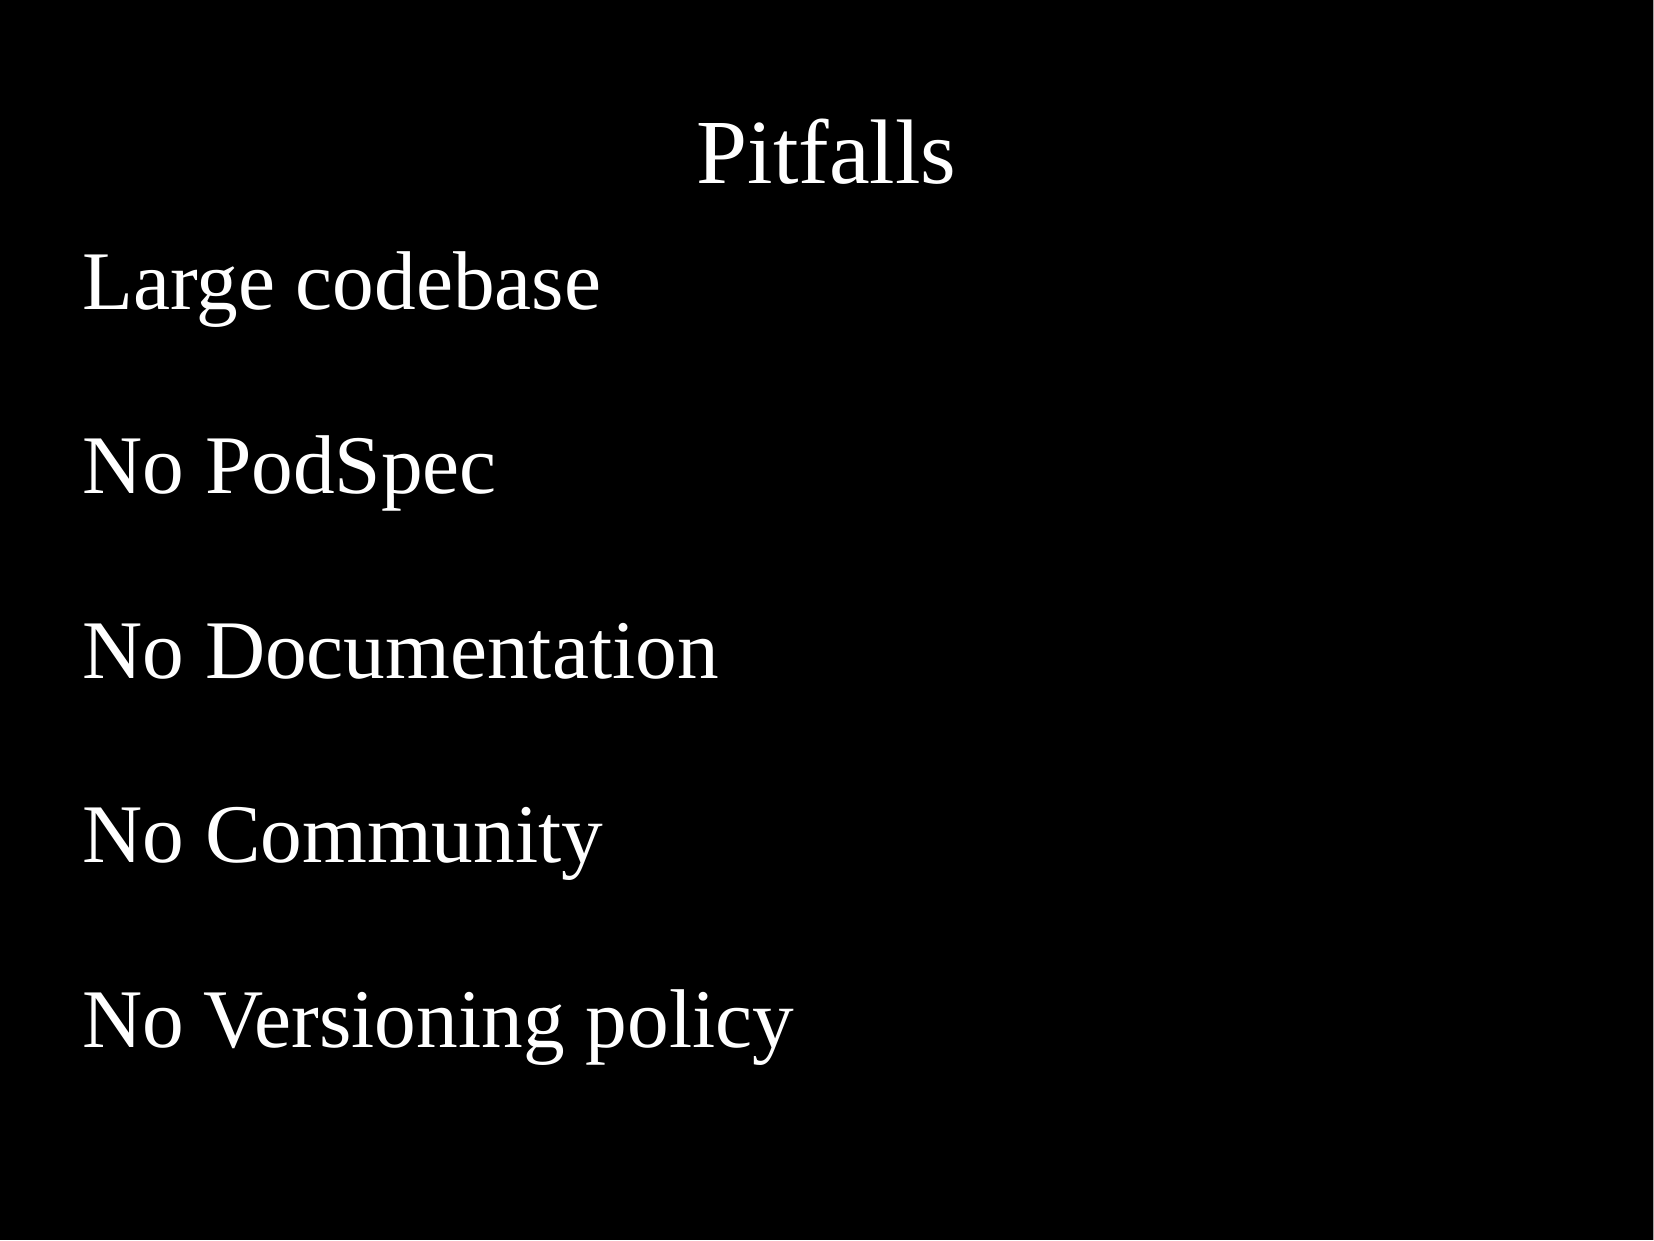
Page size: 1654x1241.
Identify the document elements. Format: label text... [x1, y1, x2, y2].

title Pitfalls [82, 49, 1571, 234]
subtitle Large codebase No PodSpec No Documentation No Community No Versioning policy [82, 234, 1571, 1066]
